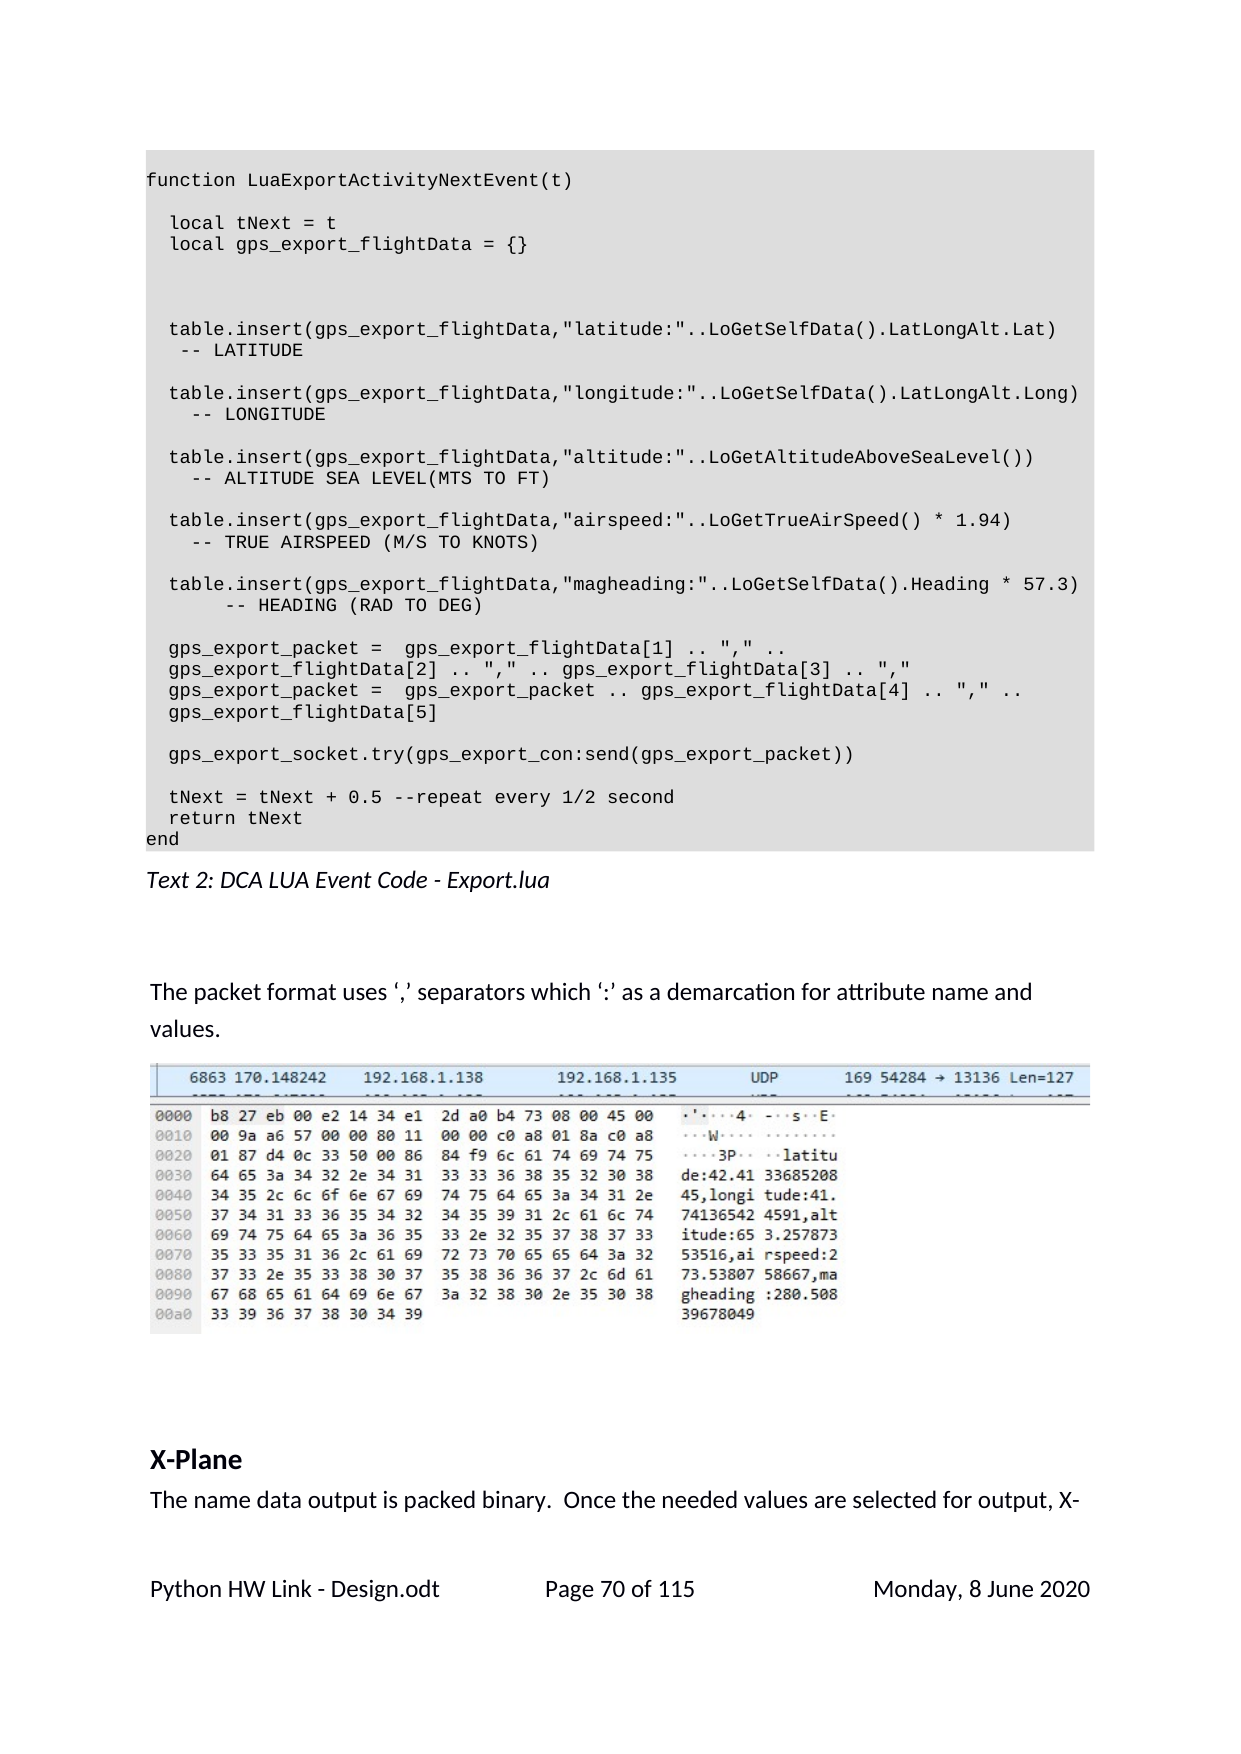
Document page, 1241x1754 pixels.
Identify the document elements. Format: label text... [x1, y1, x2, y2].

picture [150, 1063, 1091, 1334]
text The name data output is packed binary. Once the needed values are selected for output, X- [150, 1485, 1090, 1515]
text Text 2: DCA LUA Event Code - Export.lua [146, 852, 1094, 894]
subtitle X-Plane [150, 1441, 1090, 1476]
text The packet format uses ‘,’ separators which ‘:’ as a demarcation for attribute name and values. [150, 976, 1090, 1043]
